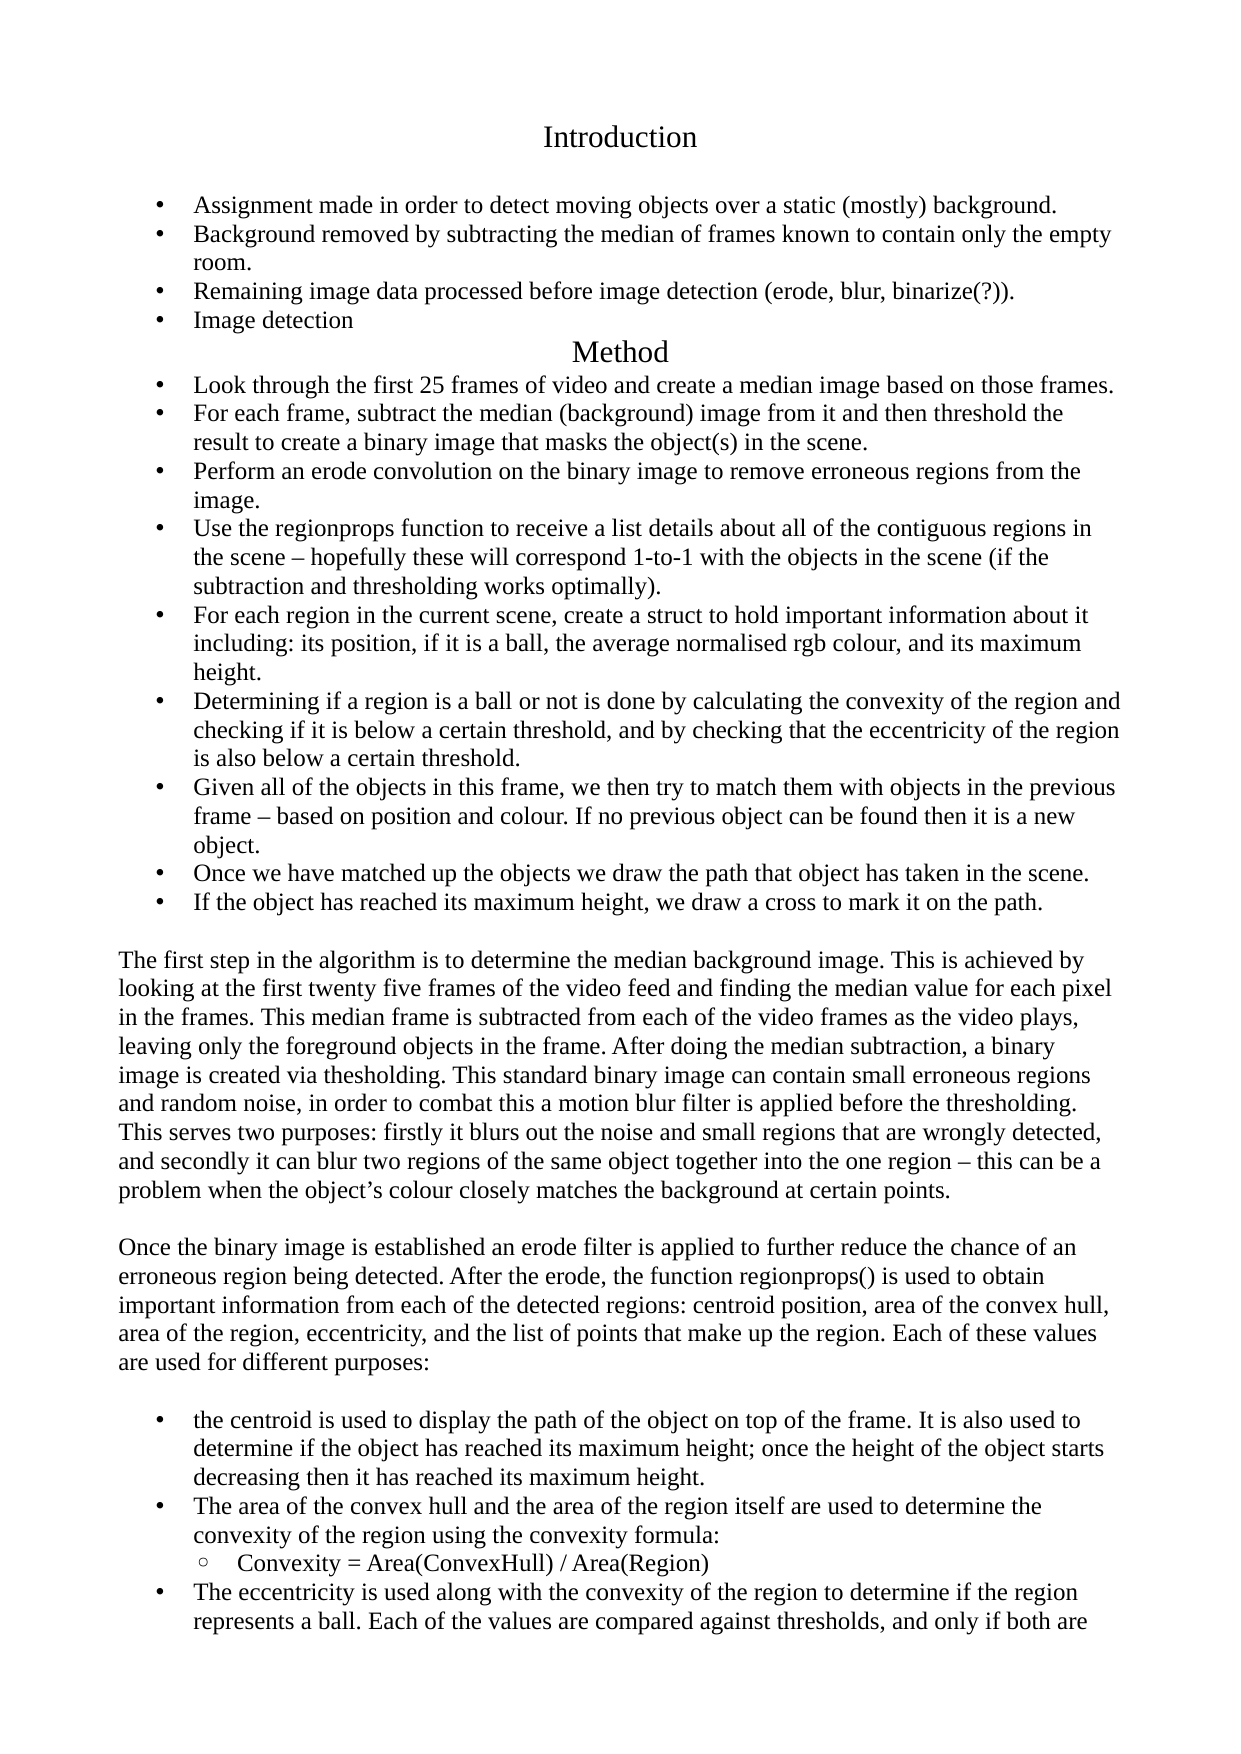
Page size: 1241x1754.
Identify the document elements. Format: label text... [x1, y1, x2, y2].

text Method [118, 334, 1122, 370]
list Look through the first 25 frames of video and create a median image based on those frames. [156, 370, 1122, 398]
list If the object has reached its maximum height, we draw a cross to mark it on the path. [156, 887, 1122, 916]
list The eccentricity is used along with the convexity of the region to determine if the region represents a ball. Each of the values are compared against thresholds, and only if both are [156, 1577, 1122, 1635]
list Image detection [156, 305, 1122, 334]
list Assignment made in order to detect moving objects over a static (mostly) background. [156, 190, 1122, 219]
list Remaining image data processed before image detection (erode, blur, binarize(?)). [156, 276, 1122, 305]
text Once the binary image is established an erode filter is applied to further reduce the chance of an erroneous region being detected. After the erode, the function regionprops() is used to obtain important information from each of the detected regions: centroid position, area of the convex hull, area of the region, eccentricity, and the list of points that make up the region. Each of these values are used for different purposes: [118, 1232, 1122, 1376]
text Introduction [118, 118, 1122, 154]
list Use the regionprops function to receive a list details about all of the contiguous regions in the scene – hopefully these will correspond 1-to-1 with the objects in the scene (if the subtraction and thresholding works optimally). [156, 513, 1122, 600]
list the centroid is used to display the path of the object on top of the frame. It is also used to determine if the object has reached its maximum height; once the height of the object starts decreasing then it has reached its maximum height. [156, 1405, 1122, 1491]
list For each frame, subtract the median (background) image from it and then threshold the result to create a binary image that masks the object(s) in the scene. [156, 398, 1122, 456]
list The area of the convex hull and the area of the region itself are used to determine the convexity of the region using the convexity formula: [156, 1491, 1122, 1548]
list Convexity = Area(ConvexHull) / Area(Region) [193, 1548, 1122, 1577]
list Given all of the objects in this frame, we then try to match them with objects in the previous frame – based on position and colour. If no previous object can be found then it is a new object. [156, 772, 1122, 858]
list Background removed by subtracting the median of frames known to contain only the empty room. [156, 219, 1122, 276]
list For each region in the current scene, create a struct to hold important information about it including: its position, if it is a ball, the average normalised rgb colour, and its maximum height. [156, 600, 1122, 686]
list Once we have matched up the objects we draw the path that object has taken in the scene. [156, 858, 1122, 887]
text The first step in the algorithm is to determine the median background image. This is achieved by looking at the first twenty five frames of the video feed and finding the median value for each pixel in the frames. This median frame is subtracted from each of the video frames as the video plays, leaving only the foreground objects in the frame. After doing the median subtraction, a binary image is created via thesholding. This standard binary image can contain small erroneous regions and random noise, in order to combat this a motion blur filter is applied before the thresholding. This serves two purposes: firstly it blurs out the noise and small regions that are wrongly detected, and secondly it can blur two regions of the same object together into the one region – this can be a problem when the object’s colour closely matches the background at certain points. [118, 945, 1122, 1203]
list Perform an erode convolution on the binary image to remove erroneous regions from the image. [156, 456, 1122, 513]
list Determining if a region is a ball or not is done by calculating the convexity of the region and checking if it is below a certain threshold, and by checking that the eccentricity of the region is also below a certain threshold. [156, 686, 1122, 772]
